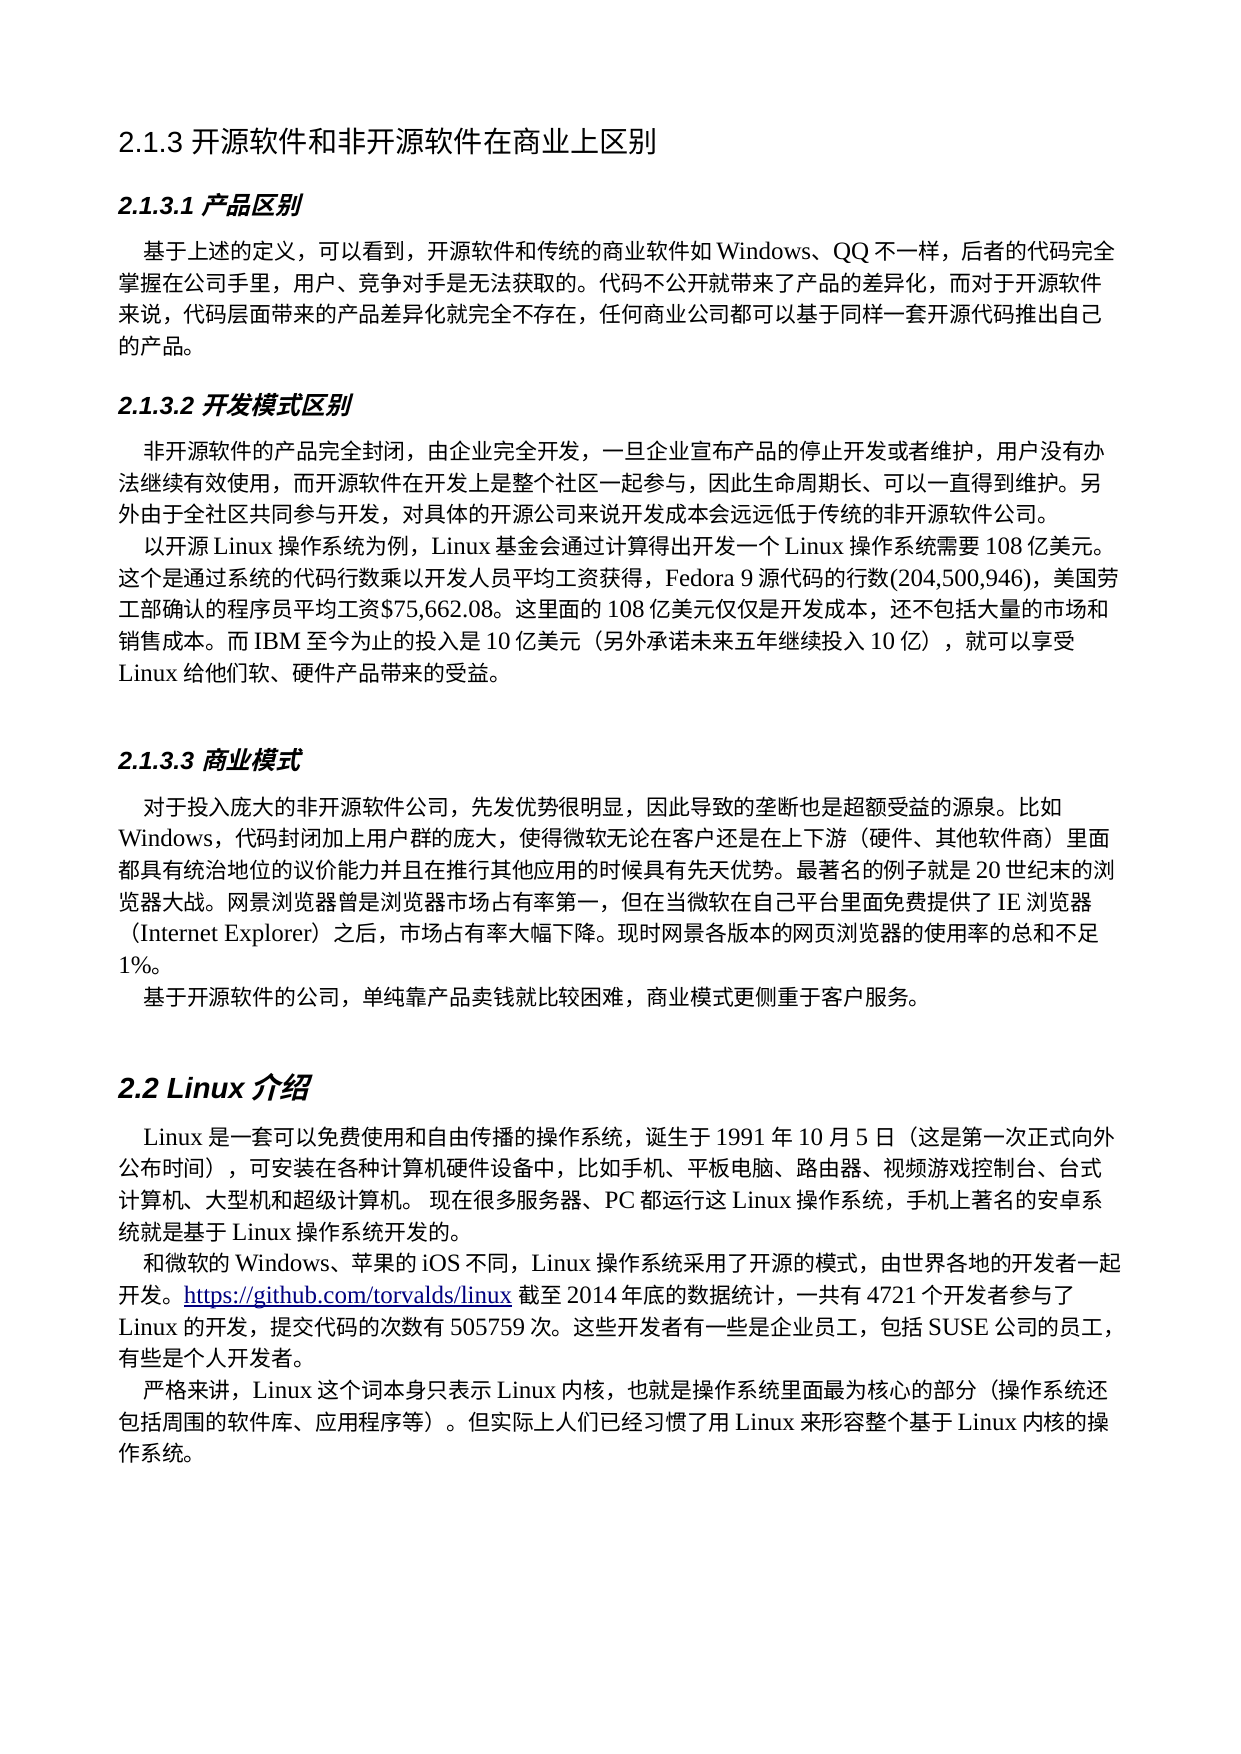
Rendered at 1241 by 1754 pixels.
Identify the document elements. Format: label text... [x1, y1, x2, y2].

text 非开源软件的产品完全封闭，由企业完全开发，一旦企业宣布产品的停止开发或者维护，用户没有办法继续有效使用，而开源软件在开发上是整个社区一起参与，因此生命周期长、可以一直得到维护。另外由于全社区共同参与开发，对具体的开源公司来说开发成本会远远低于传统的非开源软件公司。 [118, 434, 1122, 529]
text 基于开源软件的公司，单纯靠产品卖钱就比较困难，商业模式更侧重于客户服务。 [118, 979, 1122, 1011]
text 和微软的Windows、苹果的iOS不同，Linux操作系统采用了开源的模式，由世界各地的开发者一起开发。https://github.com/torvalds/linux 截至2014年底的数据统计，一共有4721个开发者参与了Linux的开发，提交代码的次数有505759次。这些开发者有一些是企业员工，包括SUSE公司的员工，有些是个人开发者。 [118, 1246, 1122, 1373]
text 对于投入庞大的非开源软件公司，先发优势很明显，因此导致的垄断也是超额受益的源泉。比如Windows，代码封闭加上用户群的庞大，使得微软无论在客户还是在上下游（硬件、其他软件商）里面都具有统治地位的议价能力并且在推行其他应用的时候具有先天优势。最著名的例子就是20世纪末的浏览器大战。网景浏览器曾是浏览器市场占有率第一，但在当微软在自己平台里面免费提供了IE浏览器（Internet Explorer）之后，市场占有率大幅下降。现时网景各版本的网页浏览器的使用率的总和不足1%。 [118, 789, 1122, 979]
text 以开源Linux操作系统为例，Linux基金会通过计算得出开发一个Linux操作系统需要108亿美元。这个是通过系统的代码行数乘以开发人员平均工资获得，Fedora 9源代码的行数(204,500,946)，美国劳工部确认的程序员平均工资$75,662.08。这里面的108亿美元仅仅是开发成本，还不包括大量的市场和销售成本。而IBM至今为止的投入是10亿美元（另外承诺未来五年继续投入10亿），就可以享受Linux给他们软、硬件产品带来的受益。 [118, 529, 1122, 716]
text Linux是一套可以免费使用和自由传播的操作系统，诞生于1991 年10 月5 日（这是第一次正式向外公布时间），可安装在各种计算机硬件设备中，比如手机、平板电脑、路由器、视频游戏控制台、台式计算机、大型机和超级计算机。 现在很多服务器、PC都运行这Linux操作系统，手机上著名的安卓系统就是基于Linux操作系统开发的。 [118, 1120, 1122, 1246]
text 严格来讲，Linux这个词本身只表示Linux内核，也就是操作系统里面最为核心的部分（操作系统还包括周围的软件库、应用程序等）。但实际上人们已经习惯了用Linux来形容整个基于Linux内核的操作系统。 [118, 1373, 1122, 1468]
subtitle 2.1.3.2 开发模式区别 [118, 386, 1122, 421]
text 基于上述的定义，可以看到，开源软件和传统的商业软件如Windows、QQ不一样，后者的代码完全掌握在公司手里，用户、竞争对手是无法获取的。代码不公开就带来了产品的差异化，而对于开源软件来说，代码层面带来的产品差异化就完全不存在，任何商业公司都可以基于同样一套开源代码推出自己的产品。 [118, 234, 1122, 361]
subtitle 2.2 Linux介绍 [118, 1065, 1122, 1107]
subtitle 2.1.3.1 产品区别 [118, 185, 1122, 221]
subtitle 2.1.3.3 商业模式 [118, 741, 1122, 777]
subtitle 2.1.3 开源软件和非开源软件在商业上区别 [118, 118, 1122, 160]
